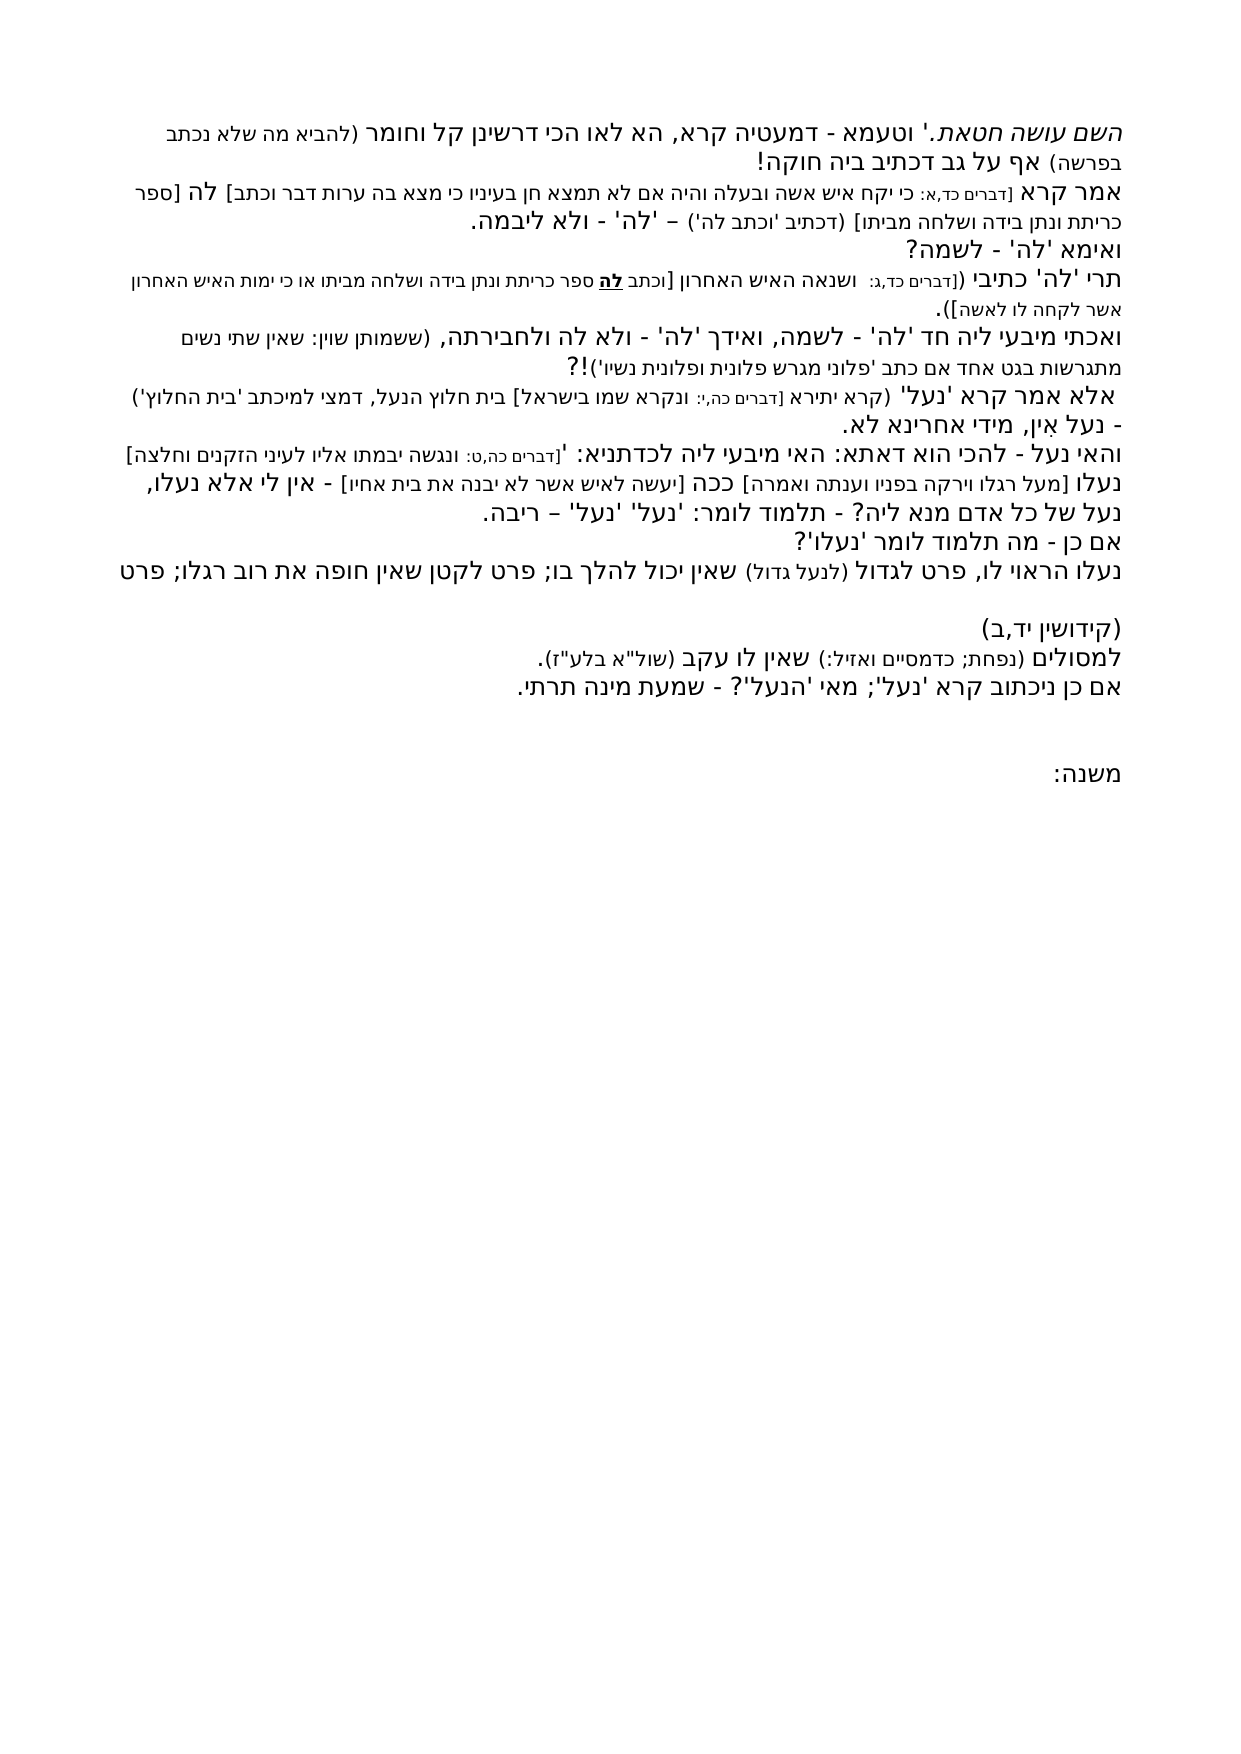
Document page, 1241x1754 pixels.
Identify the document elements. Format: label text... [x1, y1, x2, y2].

text אם כן - מה תלמוד לומר 'נעלו'? [118, 527, 1122, 556]
text (קידושין יד,ב) [118, 614, 1122, 643]
text השם עושה חטאת.' וטעמא - דמעטיה קרא, הא לאו הכי דרשינן קל וחומר (להביא מה שלא נכתב בפרשה) אף על גב דכתיב ביה חוקה! [118, 118, 1122, 177]
text אם כן ניכתוב קרא 'נעל'; מאי 'הנעל'? - שמעת מינה תרתי. [118, 672, 1122, 702]
text אלא אמר קרא 'נעל' (קרא יתירא [דברים כה,י: ונקרא שמו בישראל] בית חלוץ הנעל, דמצי למיכתב 'בית החלוץ') - נעל אִין, מידי אחרינא לא. [118, 381, 1122, 439]
text ואימא 'לה' - לשמה? [118, 235, 1122, 264]
text ואכתי מיבעי ליה חד 'לה' - לשמה, ואידך 'לה' - ולא לה ולחבירתה, (ששמותן שוין: שאין שתי נשים מתגרשות בגט אחד אם כתב 'פלוני מגרש פלונית ופלונית נשיו')!? [118, 323, 1122, 381]
text תרי 'לה' כתיבי ([דברים כד,ג: ושנאה האיש האחרון [וכתב לה ספר כריתת ונתן בידה ושלחה מביתו או כי ימות האיש האחרון אשר לקחה לו לאשה]). [118, 264, 1122, 323]
text משנה: [118, 759, 1122, 788]
text אמר קרא [דברים כד,א: כי יקח איש אשה ובעלה והיה אם לא תמצא חן בעיניו כי מצא בה ערות דבר וכתב] לה [ספר כריתת ונתן בידה ושלחה מביתו] (דכתיב 'וכתב לה') – 'לה' - ולא ליבמה. [118, 177, 1122, 235]
text והאי נעל - להכי הוא דאתא: האי מיבעי ליה לכדתניא: '[דברים כה,ט: ונגשה יבמתו אליו לעיני הזקנים וחלצה] נעלו [מעל רגלו וירקה בפניו וענתה ואמרה] ככה [יעשה לאיש אשר לא יבנה את בית אחיו] - אין לי אלא נעלו, נעל של כל אדם מנא ליה? - תלמוד לומר: 'נעל' 'נעל' – ריבה. [118, 439, 1122, 527]
text נעלו הראוי לו, פרט לגדול (לנעל גדול) שאין יכול להלך בו; פרט לקטן שאין חופה את רוב רגלו; פרט [118, 556, 1122, 585]
text למסולים (נפחת; כדמסיים ואזיל:) שאין לו עקב (שול"א בלע"ז). [118, 643, 1122, 672]
